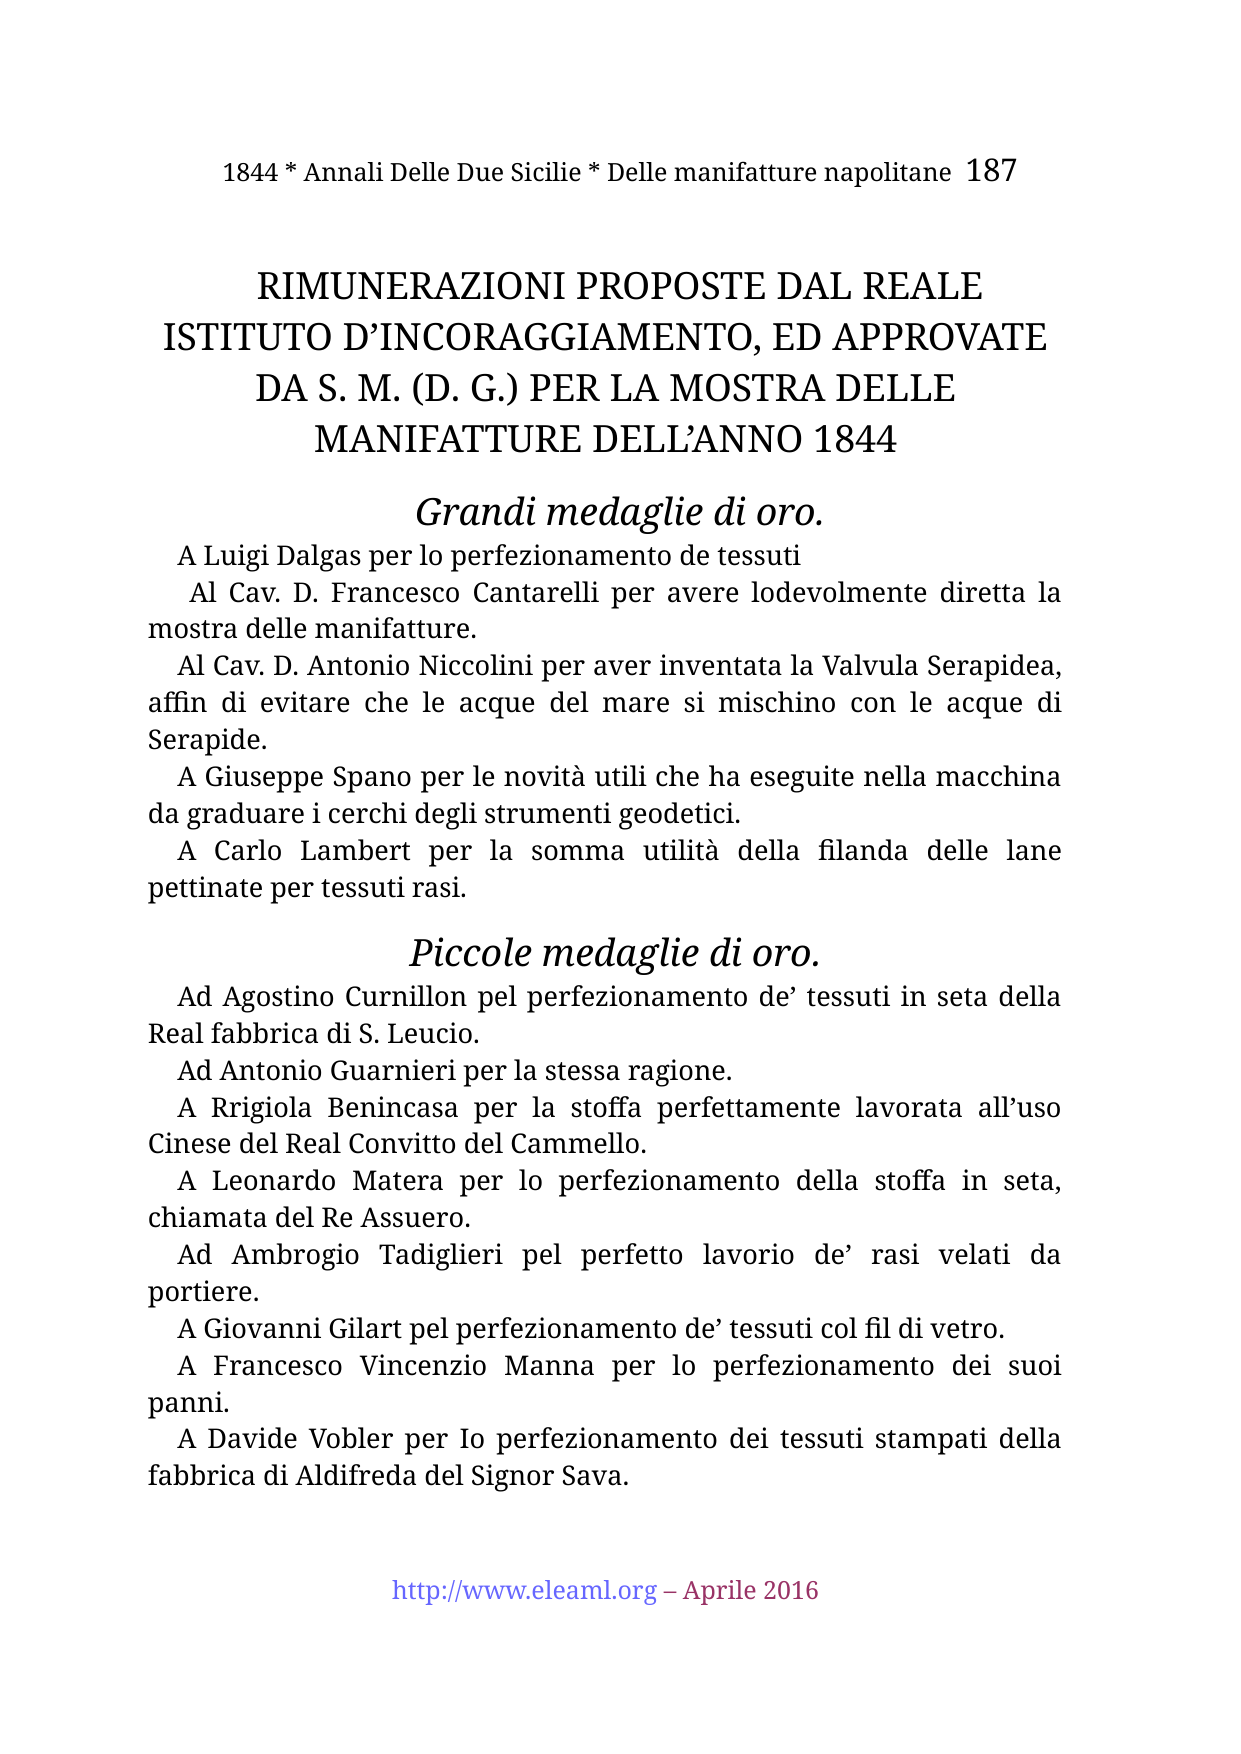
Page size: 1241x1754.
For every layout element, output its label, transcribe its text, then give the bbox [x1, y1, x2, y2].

text RIMUNERAZIONI PROPOSTE DAL REALE ISTITUTO D’INCORAGGIAMENTO, ED APPROVATE DA S. M. (D. G.) PER LA MOSTRA DELLE MANIFATTURE DELL’ANNO 1844 [148, 259, 1063, 463]
text A Carlo Lambert per la somma utilità della filanda delle lane pettinate per tessuti rasi. [148, 831, 1063, 905]
text A Giovanni Gilart pel perfezionamento de’ tessuti col fil di vetro. [148, 1309, 1063, 1346]
text Ad Antonio Guarnieri per la stessa ragione. [148, 1051, 1063, 1088]
text A Giuseppe Spano per le novità utili che ha eseguite nella macchina da graduare i cerchi degli strumenti geodetici. [148, 757, 1063, 831]
text A Luigi Dalgas per lo perfezionamento de tessuti [148, 536, 1063, 573]
text A Francesco Vincenzio Manna per lo perfezionamento dei suoi panni. [148, 1346, 1063, 1420]
text A Leonardo Matera per lo perfezionamento della stoffa in seta, chiamata del Re Assuero. [148, 1162, 1063, 1236]
text A Rrigiola Benincasa per la stoffa perfettamente lavorata all’uso Cinese del Real Convitto del Cammello. [148, 1088, 1063, 1162]
text Al Cav. D. Francesco Cantarelli per avere lodevolmente diretta la mostra delle manifatture. [148, 573, 1063, 647]
text Ad Ambrogio Tadiglieri pel perfetto lavorio de’ rasi velati da portiere. [148, 1236, 1063, 1309]
text Piccole medaglie di oro. [148, 926, 1063, 977]
text Ad Agostino Curnillon pel perfezionamento de’ tessuti in seta della Real fabbrica di S. Leucio. [148, 977, 1063, 1051]
text A Davide Vobler per Io perfezionamento dei tessuti stampati della fabbrica di Aldifreda del Signor Sava. [148, 1420, 1063, 1494]
text Grandi medaglie di oro. [148, 485, 1063, 536]
text Al Cav. D. Antonio Niccolini per aver inventata la Valvula Serapidea, affin di evitare che le acque del mare si mischino con le acque di Serapide. [148, 647, 1063, 757]
